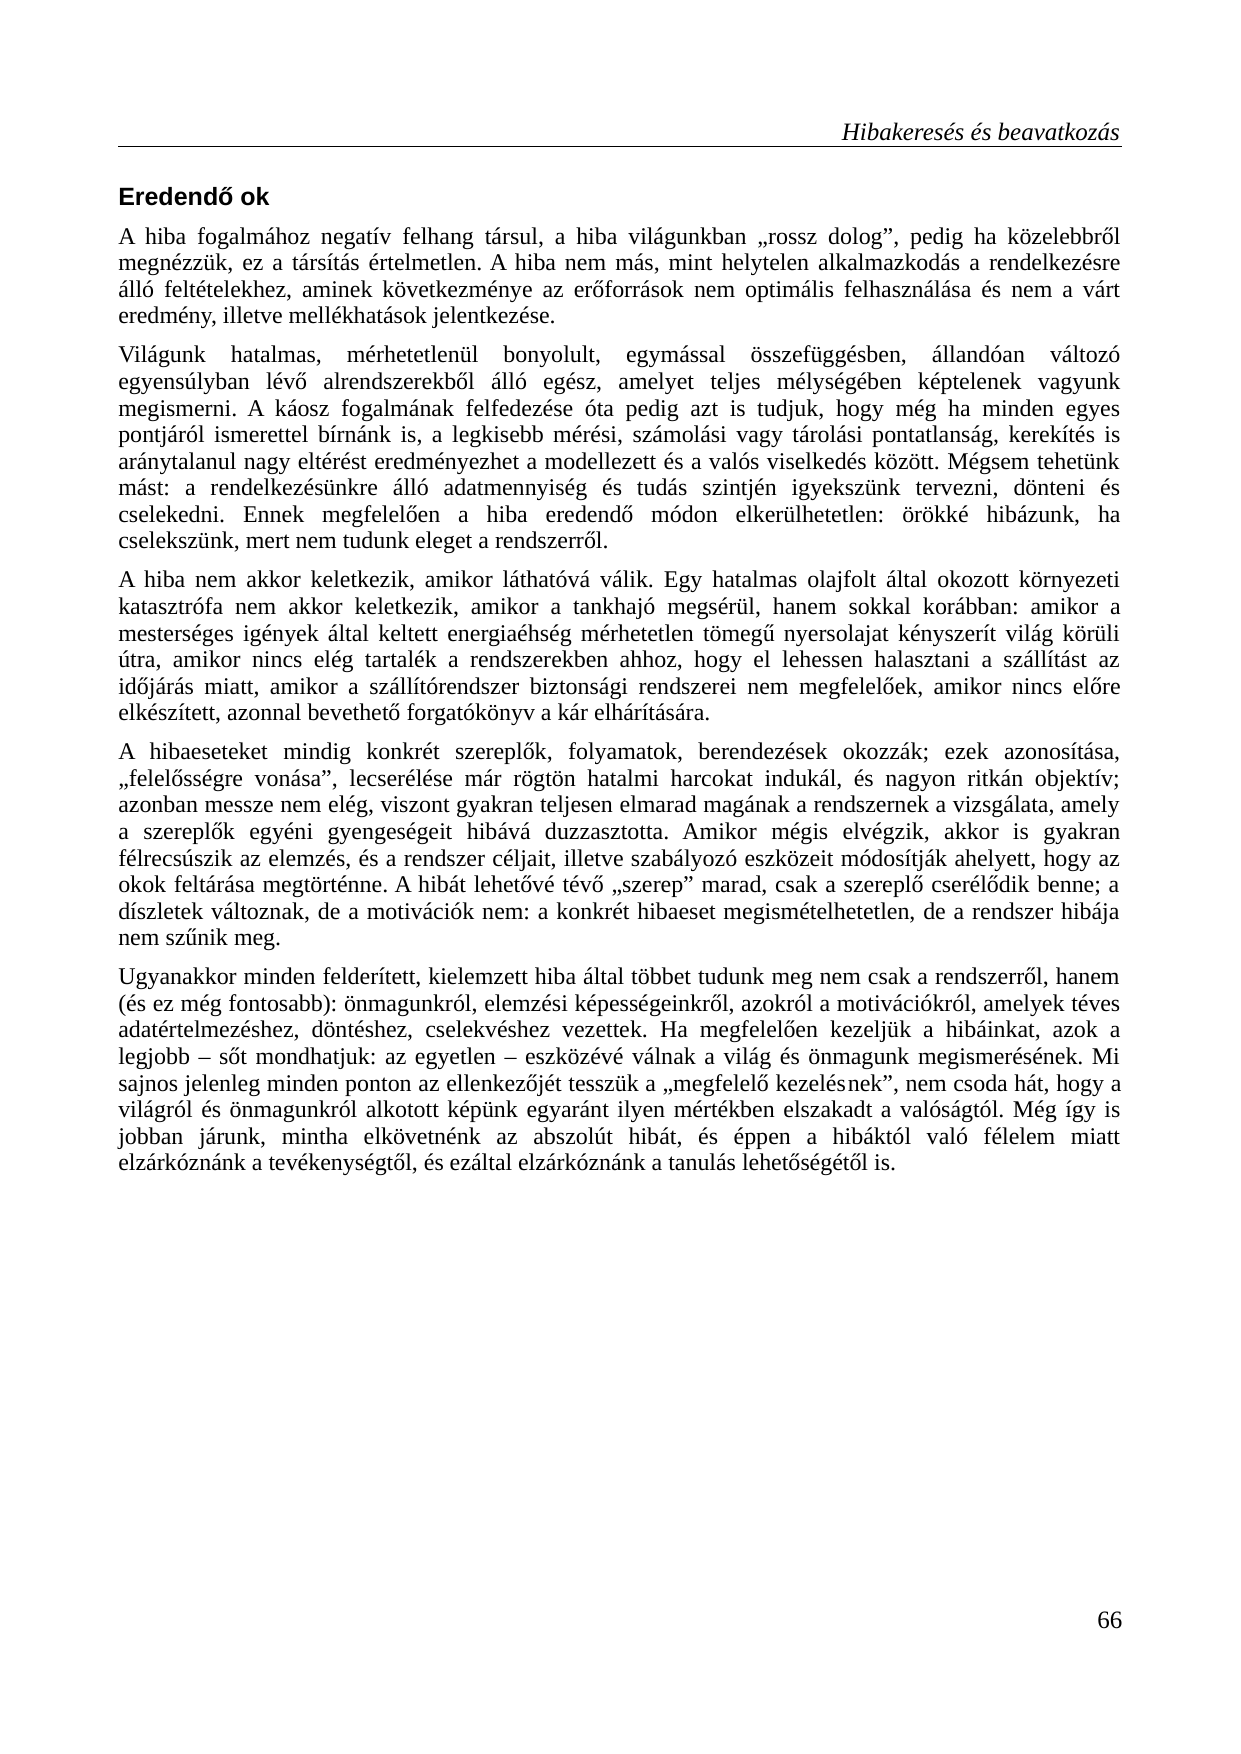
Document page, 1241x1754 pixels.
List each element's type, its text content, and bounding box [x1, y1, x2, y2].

text A hiba fogalmához negatív felhang társul, a hiba világunkban „rossz dolog”, pedig ha közelebbről megnézzük, ez a társítás értelmetlen. A hiba nem más, mint helytelen alkalmazkodás a rendelkezésre álló feltételekhez, aminek következménye az erőforrások nem optimális felhasználása és nem a várt eredmény, illetve mellékhatások jelentkezése. [118, 223, 1122, 329]
subtitle Eredendő ok [118, 182, 1122, 210]
text Ugyanakkor minden felderített, kielemzett hiba által többet tudunk meg nem csak a rendszerről, hanem (és ez még fontosabb): önmagunkról, elemzési képességeinkről, azokról a motivációkról, amelyek téves adatértelmezéshez, döntéshez, cselekvéshez vezettek. Ha megfelelően kezeljük a hibáinkat, azok a legjobb – sőt mondhatjuk: az egyetlen – eszközévé válnak a világ és önmagunk megismerésének. Mi sajnos jelenleg minden ponton az ellenkezőjét tesszük a „megfelelő kezelés­nek”, nem csoda hát, hogy a világról és önmagunkról alkotott képünk egyaránt ilyen mértékben elszakadt a valóságtól. Még így is jobban járunk, mintha elkövetnénk az abszolút hibát, és éppen a hibáktól való félelem miatt elzárkóznánk a tevékenységtől, és ezáltal elzárkóznánk a tanulás lehetőségétől is. [118, 963, 1122, 1176]
text Világunk hatalmas, mérhetetlenül bonyolult, egymással összefüggésben, állandóan változó egyensúlyban lévő alrendszerekből álló egész, amelyet teljes mélységében képtelenek vagyunk megismerni. A káosz fogalmának felfedezése óta pedig azt is tudjuk, hogy még ha minden egyes pontjáról ismerettel bírnánk is, a legkisebb mérési, számolási vagy tárolási pontatlanság, kerekítés is aránytalanul nagy eltérést eredményezhet a modellezett és a valós viselkedés között. Mégsem tehetünk mást: a rendelkezésünkre álló adatmennyiség és tudás szintjén igyekszünk tervezni, dönteni és cselekedni. Ennek megfelelően a hiba eredendő módon elkerülhetetlen: örökké hibázunk, ha cselekszünk, mert nem tudunk eleget a rendszerről. [118, 342, 1122, 554]
text A hibaeseteket mindig konkrét szereplők, folyamatok, berendezések okozzák; ezek azonosítása, „felelősségre vonása”, lecserélése már rögtön hatalmi harcokat indukál, és nagyon ritkán objektív; azonban messze nem elég, viszont gyakran teljesen elmarad magának a rendszernek a vizsgálata, amely a szereplők egyéni gyengeségeit hibává duzzasztotta. Amikor mégis elvégzik, akkor is gyakran félrecsúszik az elemzés, és a rendszer céljait, illetve szabályozó eszközeit módosítják ahelyett, hogy az okok feltárása megtörténne. A hibát lehetővé tévő „szerep” marad, csak a szereplő cserélődik benne; a díszletek változnak, de a motivációk nem: a konkrét hibaeset megismételhetetlen, de a rendszer hibája nem szűnik meg. [118, 738, 1122, 951]
text A hiba nem akkor keletkezik, amikor láthatóvá válik. Egy hatalmas olajfolt által okozott környezeti katasztrófa nem akkor keletkezik, amikor a tankhajó megsérül, hanem sokkal korábban: amikor a mesterséges igények által keltett energiaéhség mérhetetlen tömegű nyersolajat kényszerít világ körüli útra, amikor nincs elég tartalék a rendszerekben ahhoz, hogy el lehessen halasztani a szállítást az időjárás miatt, amikor a szállítórendszer biztonsági rendszerei nem megfelelőek, amikor nincs előre elkészített, azonnal bevethető forgatókönyv a kár elhárítására. [118, 567, 1122, 726]
